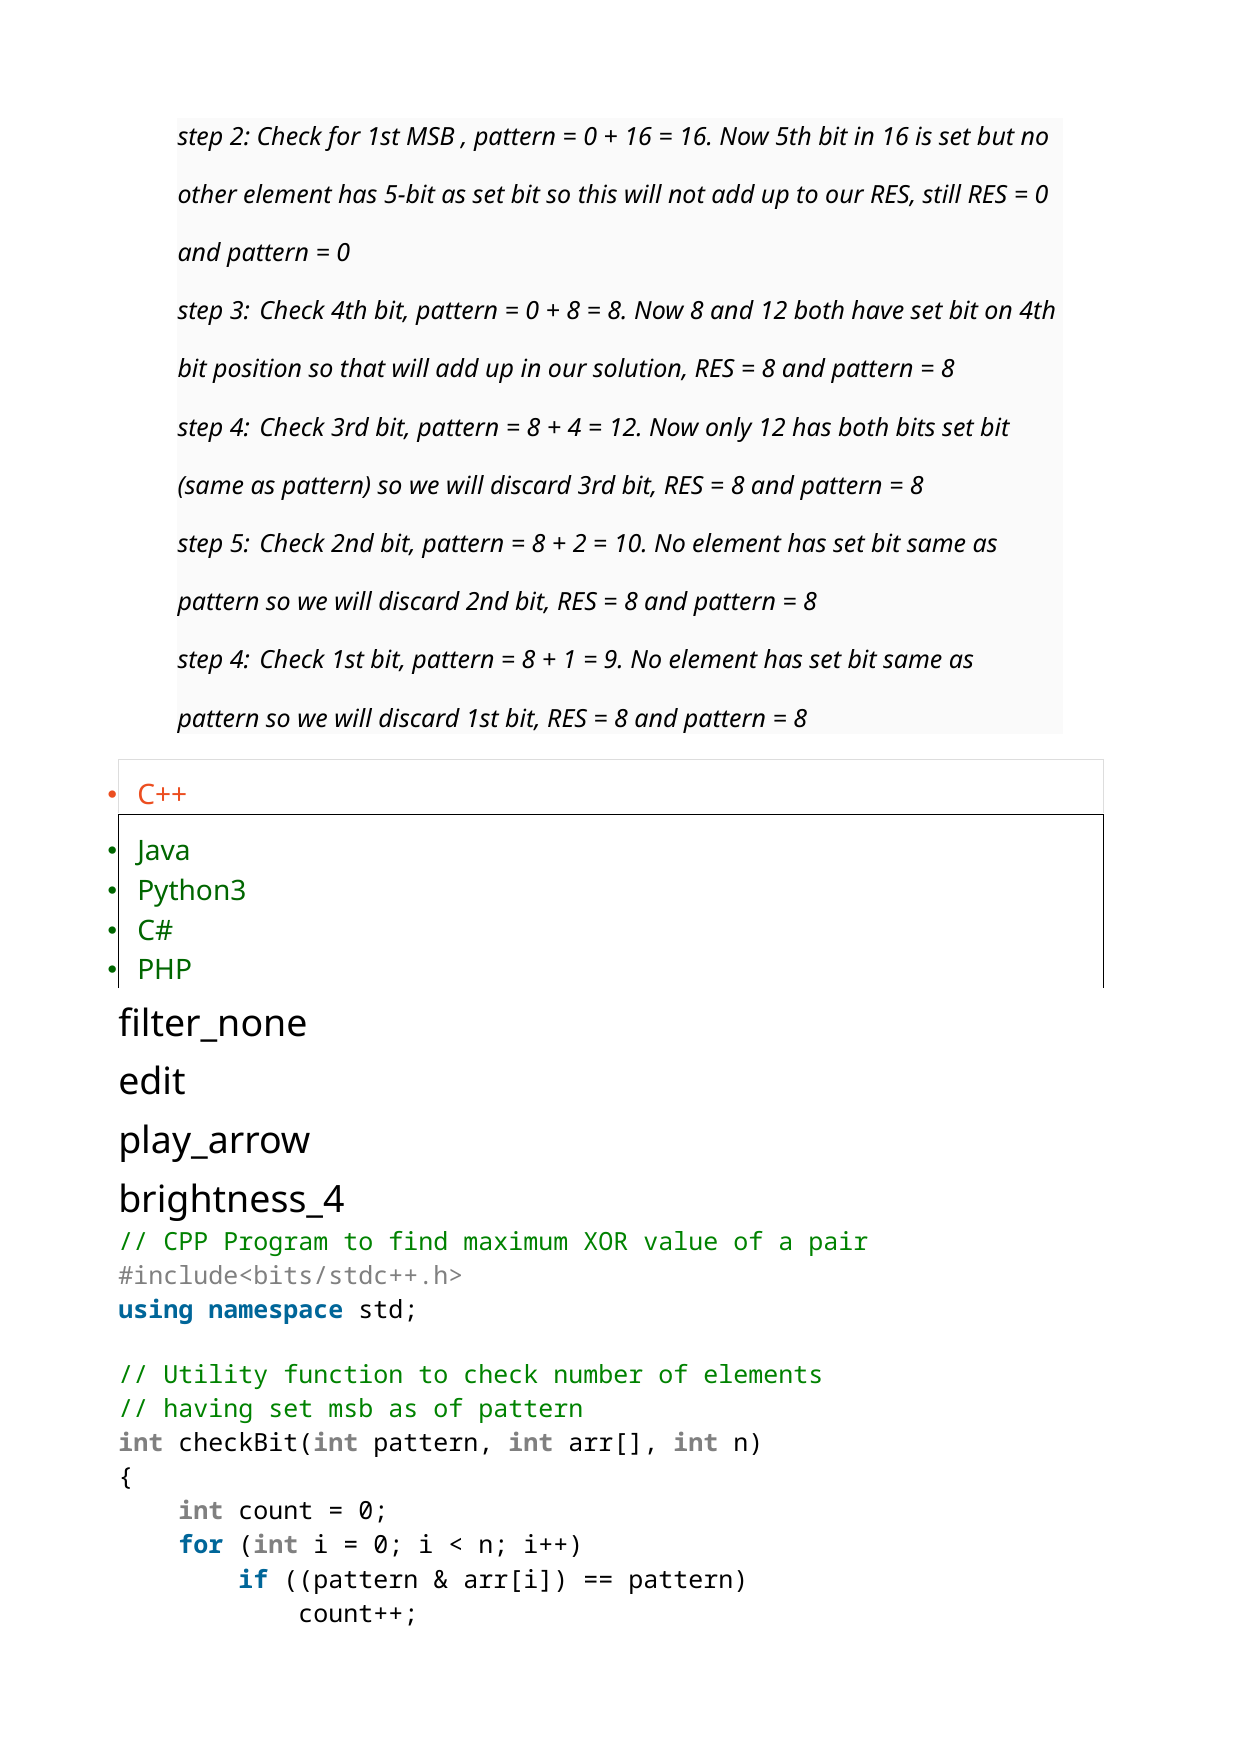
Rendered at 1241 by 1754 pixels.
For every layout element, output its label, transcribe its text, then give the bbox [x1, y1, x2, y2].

list C++ [119, 760, 1103, 813]
list Java [119, 815, 1103, 854]
table_header // CPP Program to find maximum XOR value of a pair #include<bits/stdc++.h> using namespace std; // Utility function to check number of elements // having set msb as of pattern int checkBit(int pattern, int arr[], int n) { int count = 0; for (int i = 0; i < n; i++) if ((pattern & arr[i]) == pattern) count++; [118, 1224, 947, 1630]
text brightness_4 [118, 1172, 1122, 1223]
list Python3 [119, 854, 1103, 894]
text edit [118, 1055, 1122, 1106]
text play_arrow [118, 1113, 1122, 1164]
list C# [119, 894, 1103, 934]
text step 2: Check for 1st MSB , pattern = 0 + 16 = 16. Now 5th bit in 16 is set but no other element has 5-bit as set bit so this will not add up to our RES, still RES = 0 and pattern = 0 step 3: Check 4th bit, pattern = 0 + 8 = 8. Now 8 and 12 both have set bit on 4th bit position so that will add up in our solution, RES = 8 and pattern = 8 step 4: Check 3rd bit, pattern = 8 + 4 = 12. Now only 12 has both bits set bit (same as pattern) so we will discard 3rd bit, RES = 8 and pattern = 8 step 5: Check 2nd bit, pattern = 8 + 2 = 10. No element has set bit same as pattern so we will discard 2nd bit, RES = 8 and pattern = 8 step 4: Check 1st bit, pattern = 8 + 1 = 9. No element has set bit same as pattern so we will discard 1st bit, RES = 8 and pattern = 8 [177, 118, 1063, 734]
text filter_none [118, 996, 1122, 1047]
list PHP [119, 934, 1103, 988]
